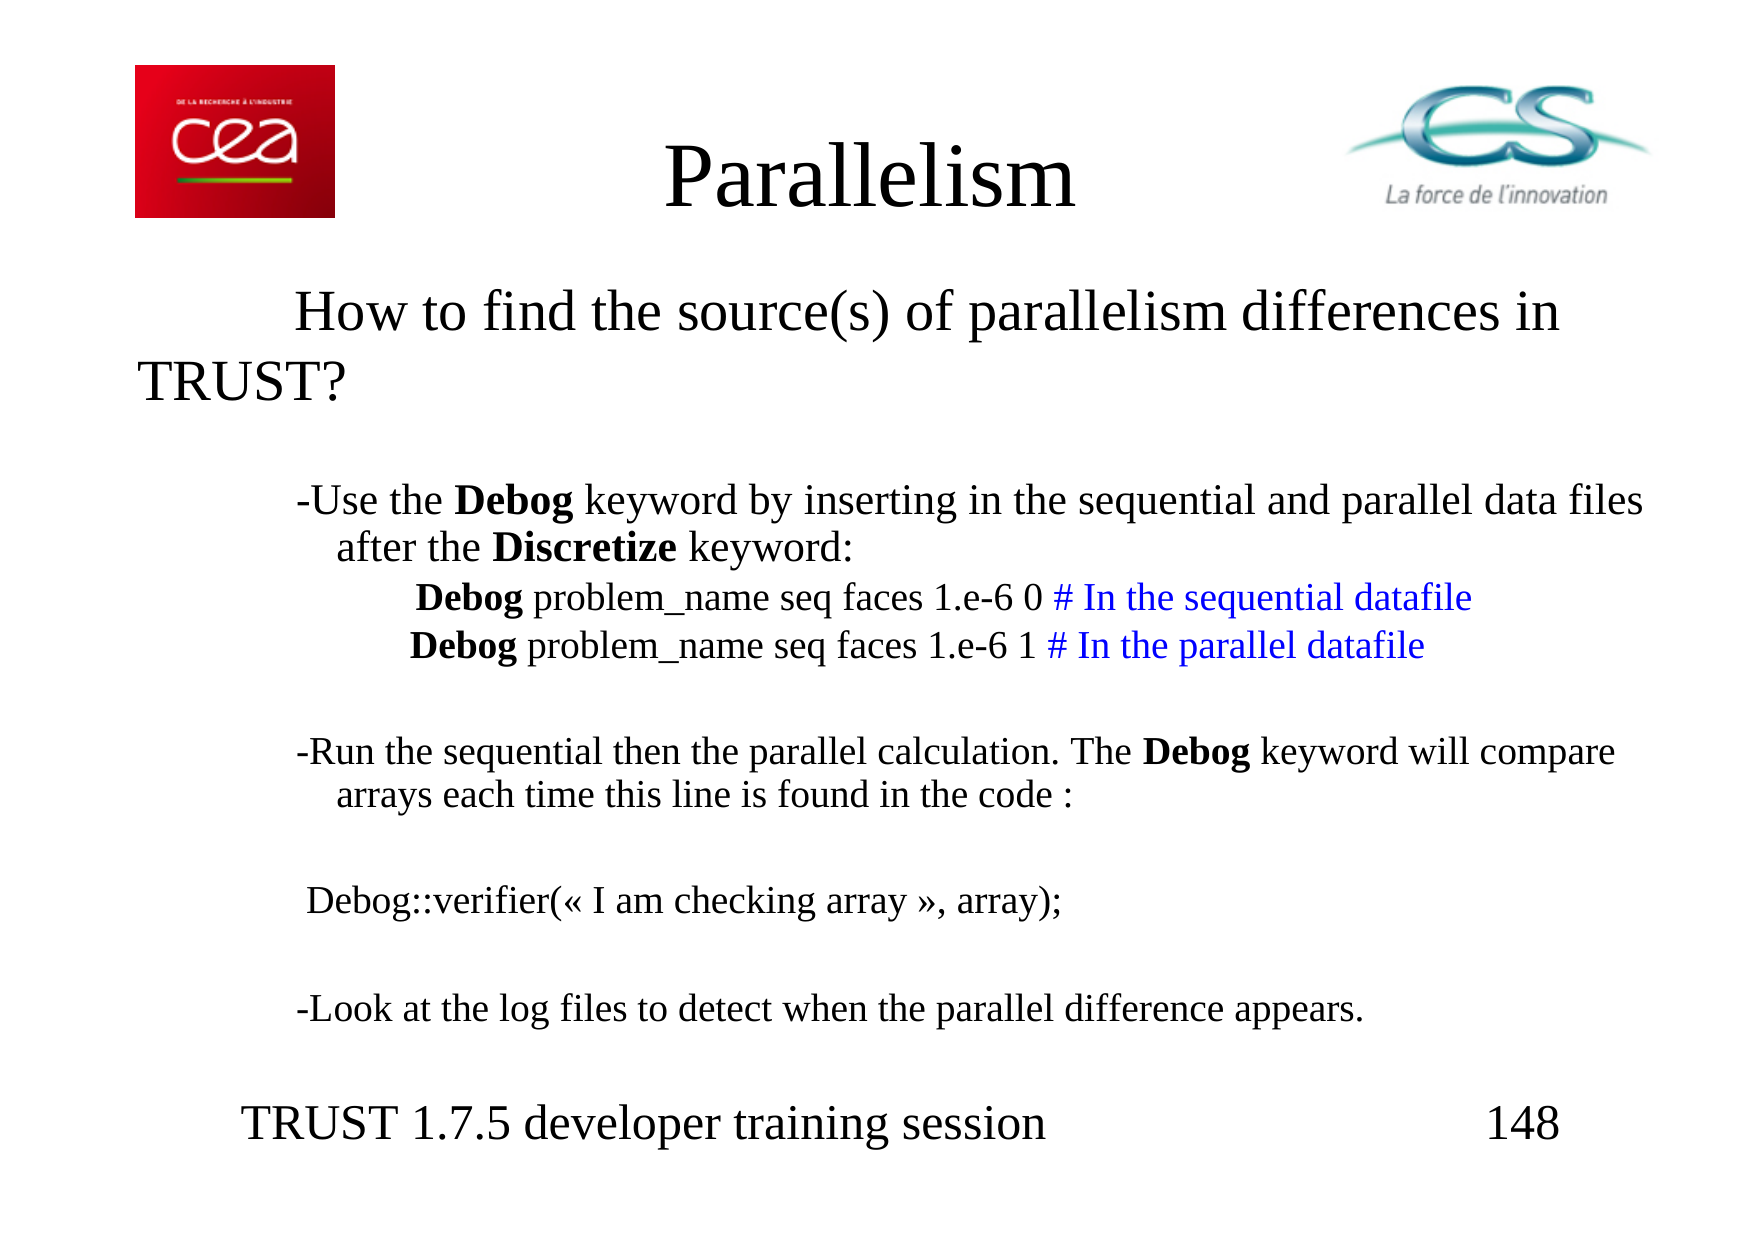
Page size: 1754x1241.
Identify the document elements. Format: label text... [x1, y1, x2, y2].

text_box How to find the source(s) of parallelism differences in TRUST? -Use the Debog keyword by inserting in the sequential and parallel data files after the Discretize keyword: Debog problem_name seq faces 1.e-6 0 # In the sequential datafile Debog problem_name seq faces 1.e-6 1 # In the parallel datafile -Run the sequential then the parallel calculation. The Debog keyword will compare arrays each time this line is found in the code : Debog::verifier(« I am checking array », array); -Look at the log files to detect when the parallel difference appears. [121, 264, 1696, 1075]
picture [1546, 73, 1662, 218]
picture [135, 65, 195, 218]
title Parallelism [195, 44, 1546, 264]
